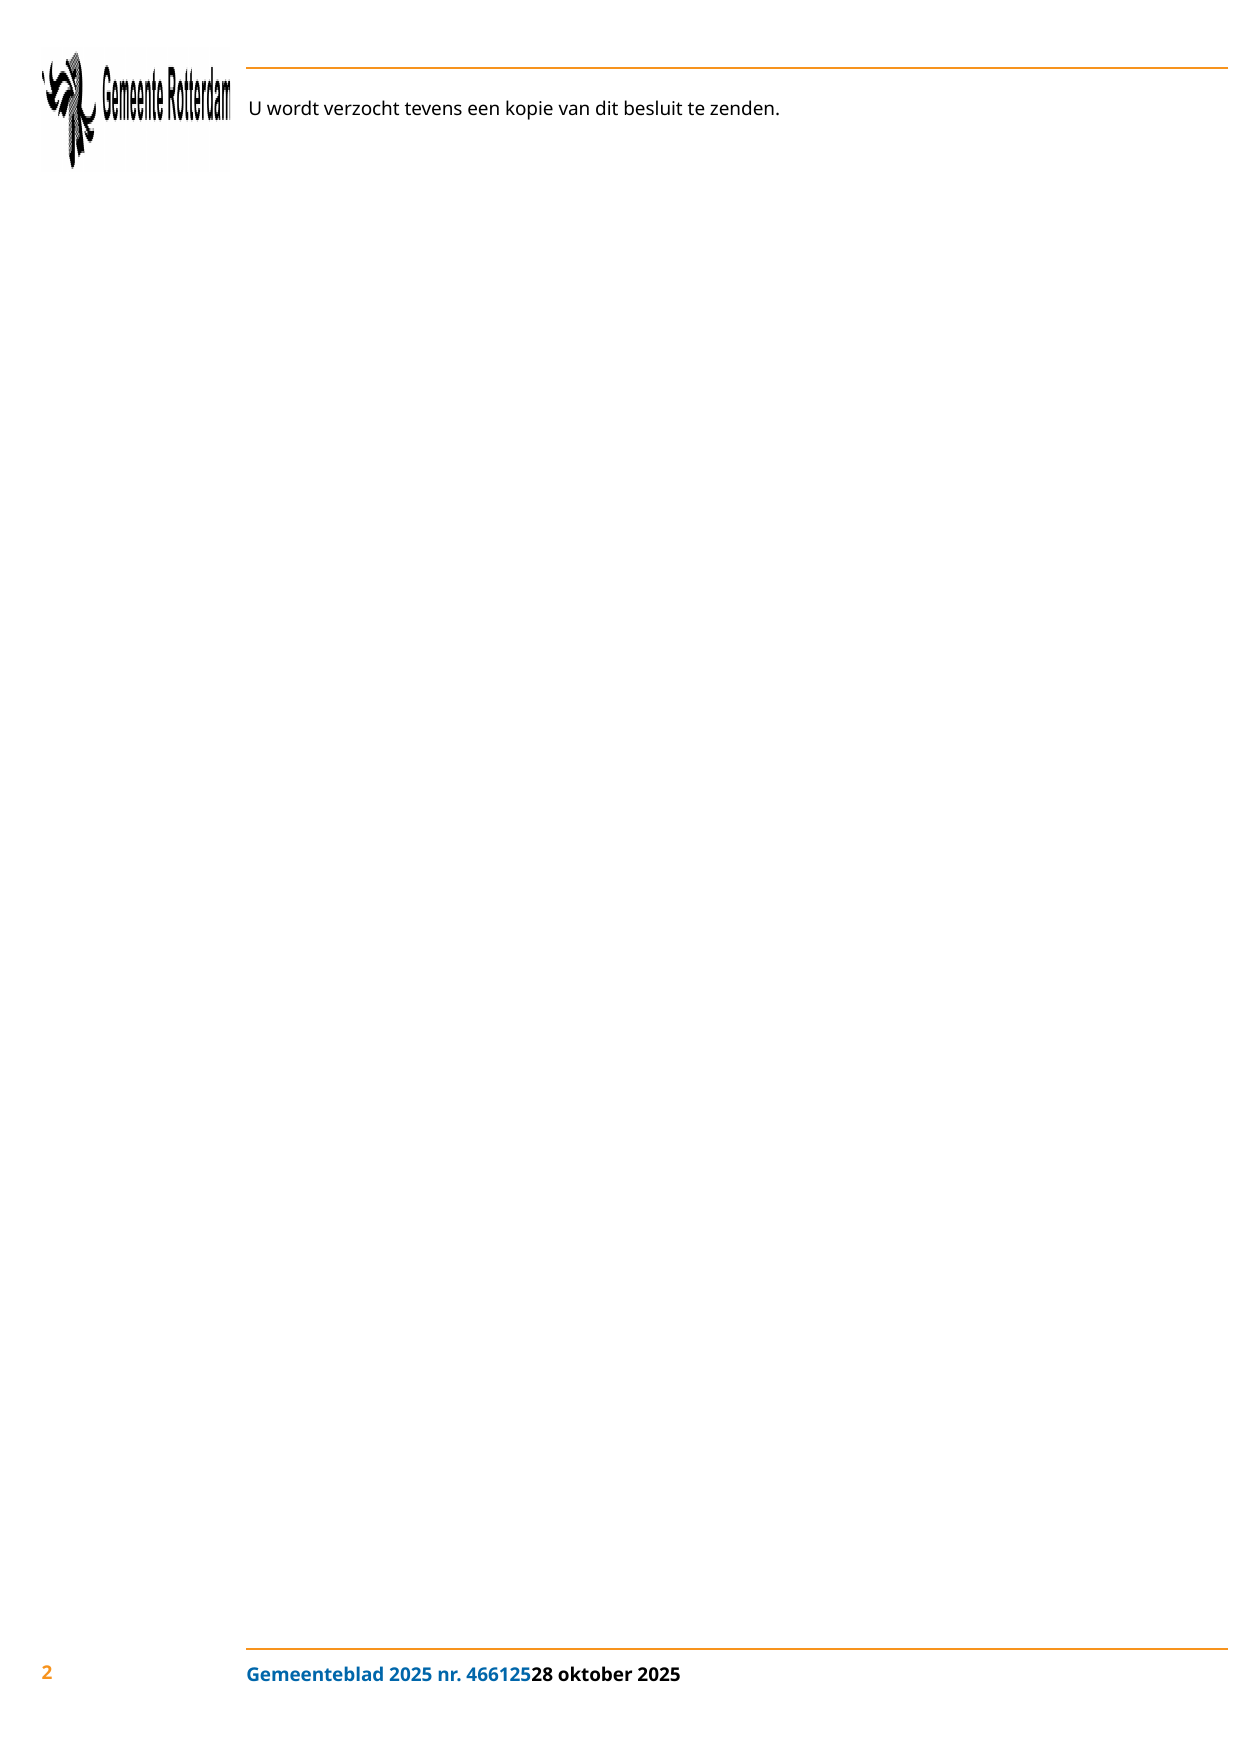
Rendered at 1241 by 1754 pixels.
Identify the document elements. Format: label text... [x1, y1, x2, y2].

text U wordt verzocht tevens een kopie van dit besluit te zenden. [248, 95, 1152, 121]
picture [41, 47, 231, 172]
